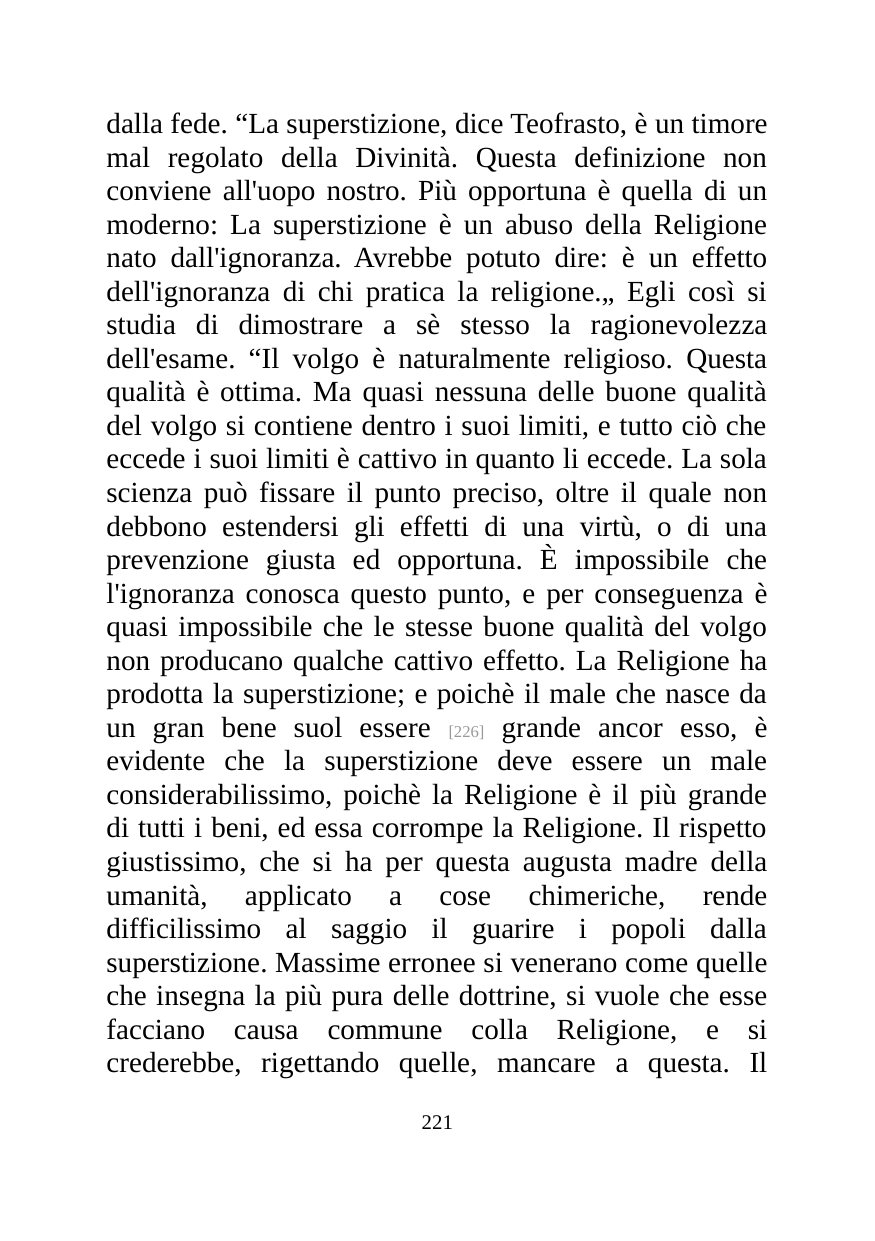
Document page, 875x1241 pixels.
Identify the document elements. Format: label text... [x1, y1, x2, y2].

text dalla fede. “La superstizione, dice Teofrasto, è un timore mal regolato della Divinità. Questa definizione non conviene all'uopo nostro. Più opportuna è quella di un moderno: La superstizione è un abuso della Religione nato dall'ignoranza. Avrebbe potuto dire: è un effetto dell'ignoranza di chi pratica la religione.„ Egli così si studia di dimostrare a sè stesso la ragionevolezza dell'esame. “Il volgo è naturalmente religioso. Questa qualità è ottima. Ma quasi nessuna delle buone qualità del volgo si contiene dentro i suoi limiti, e tutto ciò che eccede i suoi limiti è cattivo in quanto li eccede. La sola scienza può fissare il punto preciso, oltre il quale non debbono estendersi gli effetti di una virtù, o di una prevenzione giusta ed opportuna. È impossibile che l'ignoranza conosca questo punto, e per conseguenza è quasi impossibile che le stesse buone qualità del volgo non producano qualche cattivo effetto. La Religione ha prodotta la superstizione; e poichè il male che nasce da un gran bene suol essere [226] grande ancor esso, è evidente che la superstizione deve essere un male considerabilissimo, poichè la Religione è il più grande di tutti i beni, ed essa corrompe la Religione. Il rispetto giustissimo, che si ha per questa augusta madre della umanità, applicato a cose chimeriche, rende difficilissimo al saggio il guarire i popoli dalla superstizione. Massime erronee si venerano come quelle che insegna la più pura delle dottrine, si vuole che esse facciano causa commune colla Religione, e si crederebbe, rigettando quelle, mancare a questa. Il [106, 106, 768, 1079]
